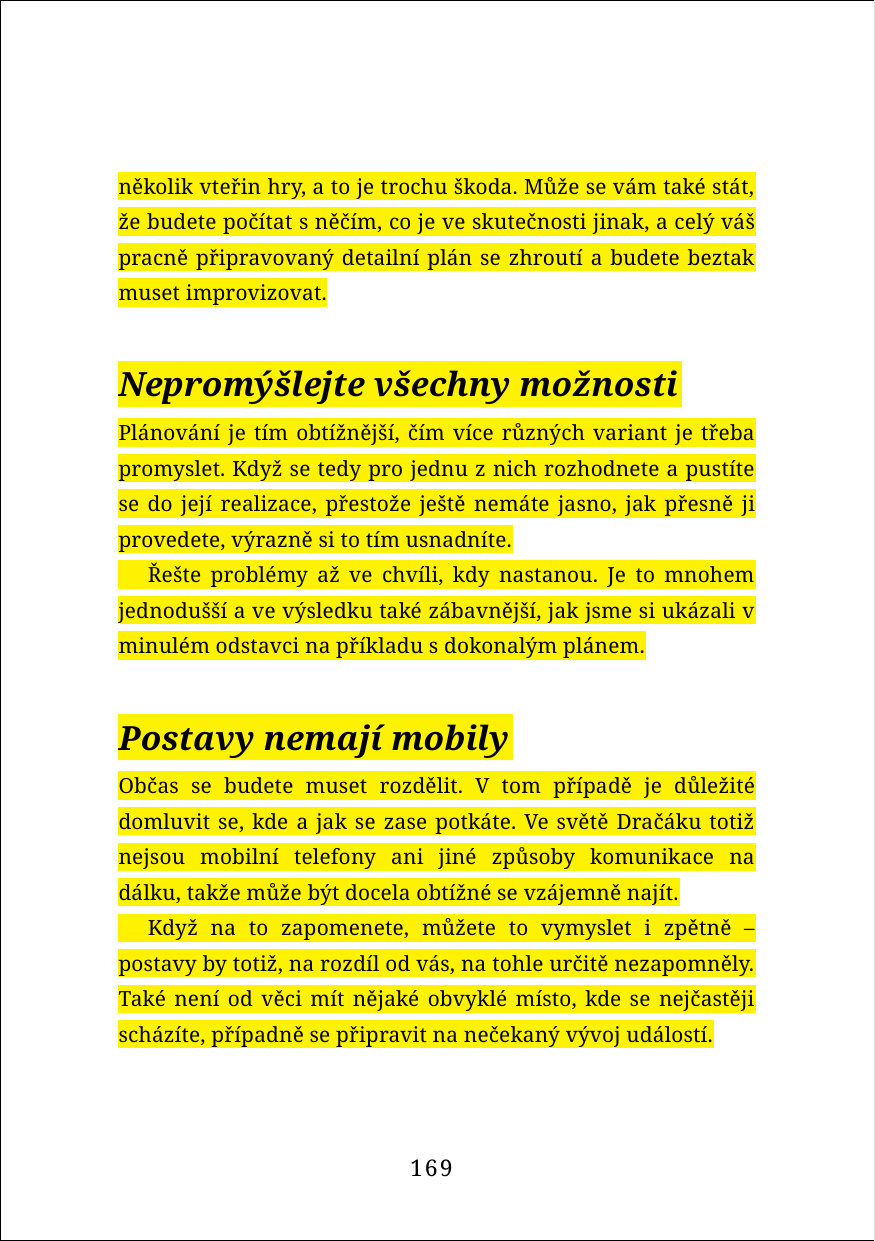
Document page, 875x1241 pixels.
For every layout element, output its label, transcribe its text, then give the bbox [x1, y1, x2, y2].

subtitle Nepromýšlejte všechny možnosti [118, 361, 756, 407]
text Občas se budete muset rozdělit. V tom případě je důležité domluvit se, kde a jak se zase potkáte. Ve světě Dračáku totiž nejsou mobilní telefony ani jiné způsoby komunikace na dálku, takže může být docela obtížné se vzájemně najít. Když na to zapomenete, můžete to vymyslet i zpětně – postavy by totiž, na rozdíl od vás, na tohle určitě nezapomněly. Také není od věci mít nějaké obvyklé místo, kde se nejčastěji scházíte, případně se připravit na nečekaný vývoj událostí. [118, 771, 756, 1048]
text Plánování je tím obtížnější, čím více různých variant je třeba promyslet. Když se tedy pro jednu z nich rozhodnete a pustíte se do její realizace, přestože ještě nemáte jasno, jak přesně ji provedete, výrazně si to tím usnadníte. Řešte problémy až ve chvíli, kdy nastanou. Je to mnohem jednodušší a ve výsledku také zábavnější, jak jsme si ukázali v minulém odstavci na příkladu s dokonalým plánem. [118, 418, 756, 660]
subtitle Postavy nemají mobily [118, 714, 756, 760]
text několik vteřin hry, a to je trochu škoda. Může se vám také stát, že budete počítat s něčím, co je ve skutečnosti jinak, a celý váš pracně připravovaný detailní plán se zhroutí a budete beztak muset improvizovat. [118, 172, 756, 307]
